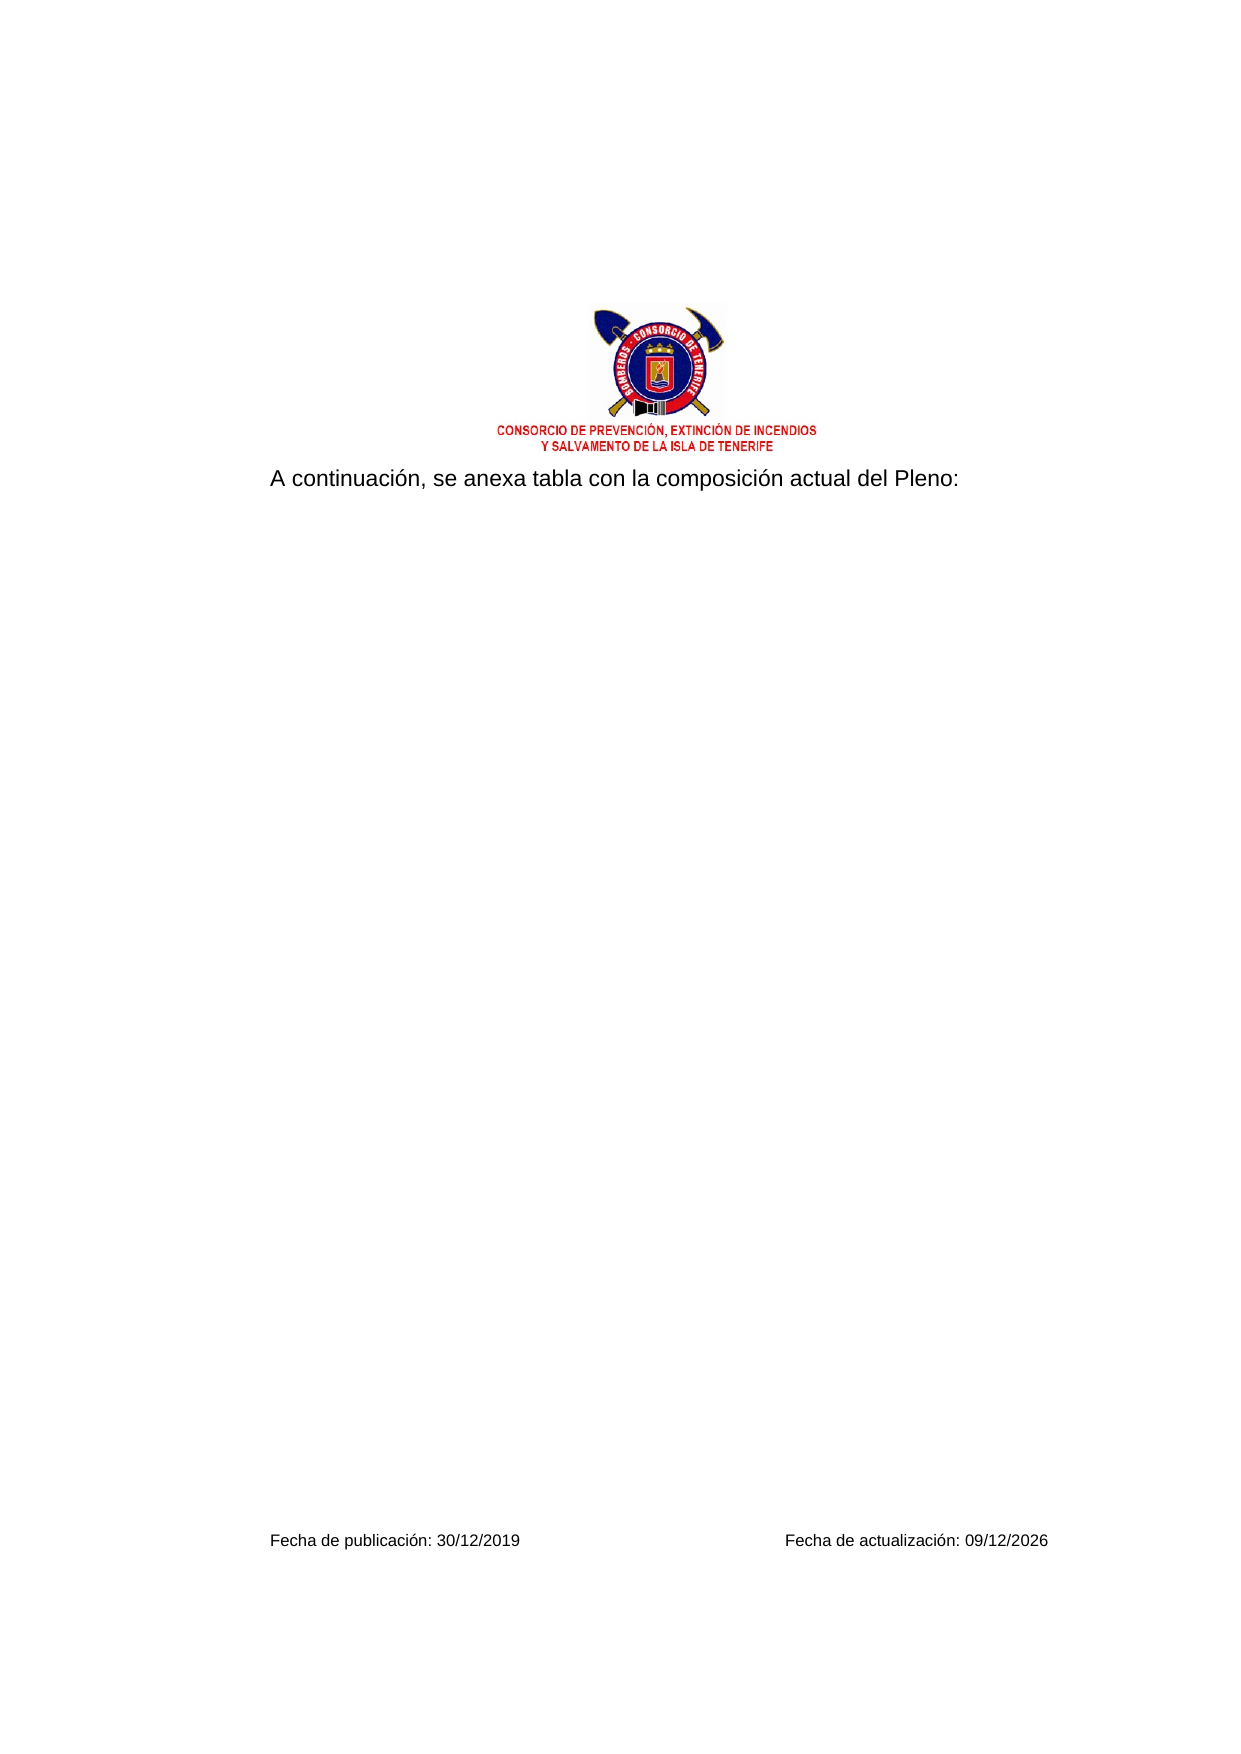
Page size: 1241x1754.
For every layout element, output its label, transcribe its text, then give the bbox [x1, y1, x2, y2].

text A continuación, se anexa tabla con la composición actual del Pleno: [270, 464, 1048, 491]
